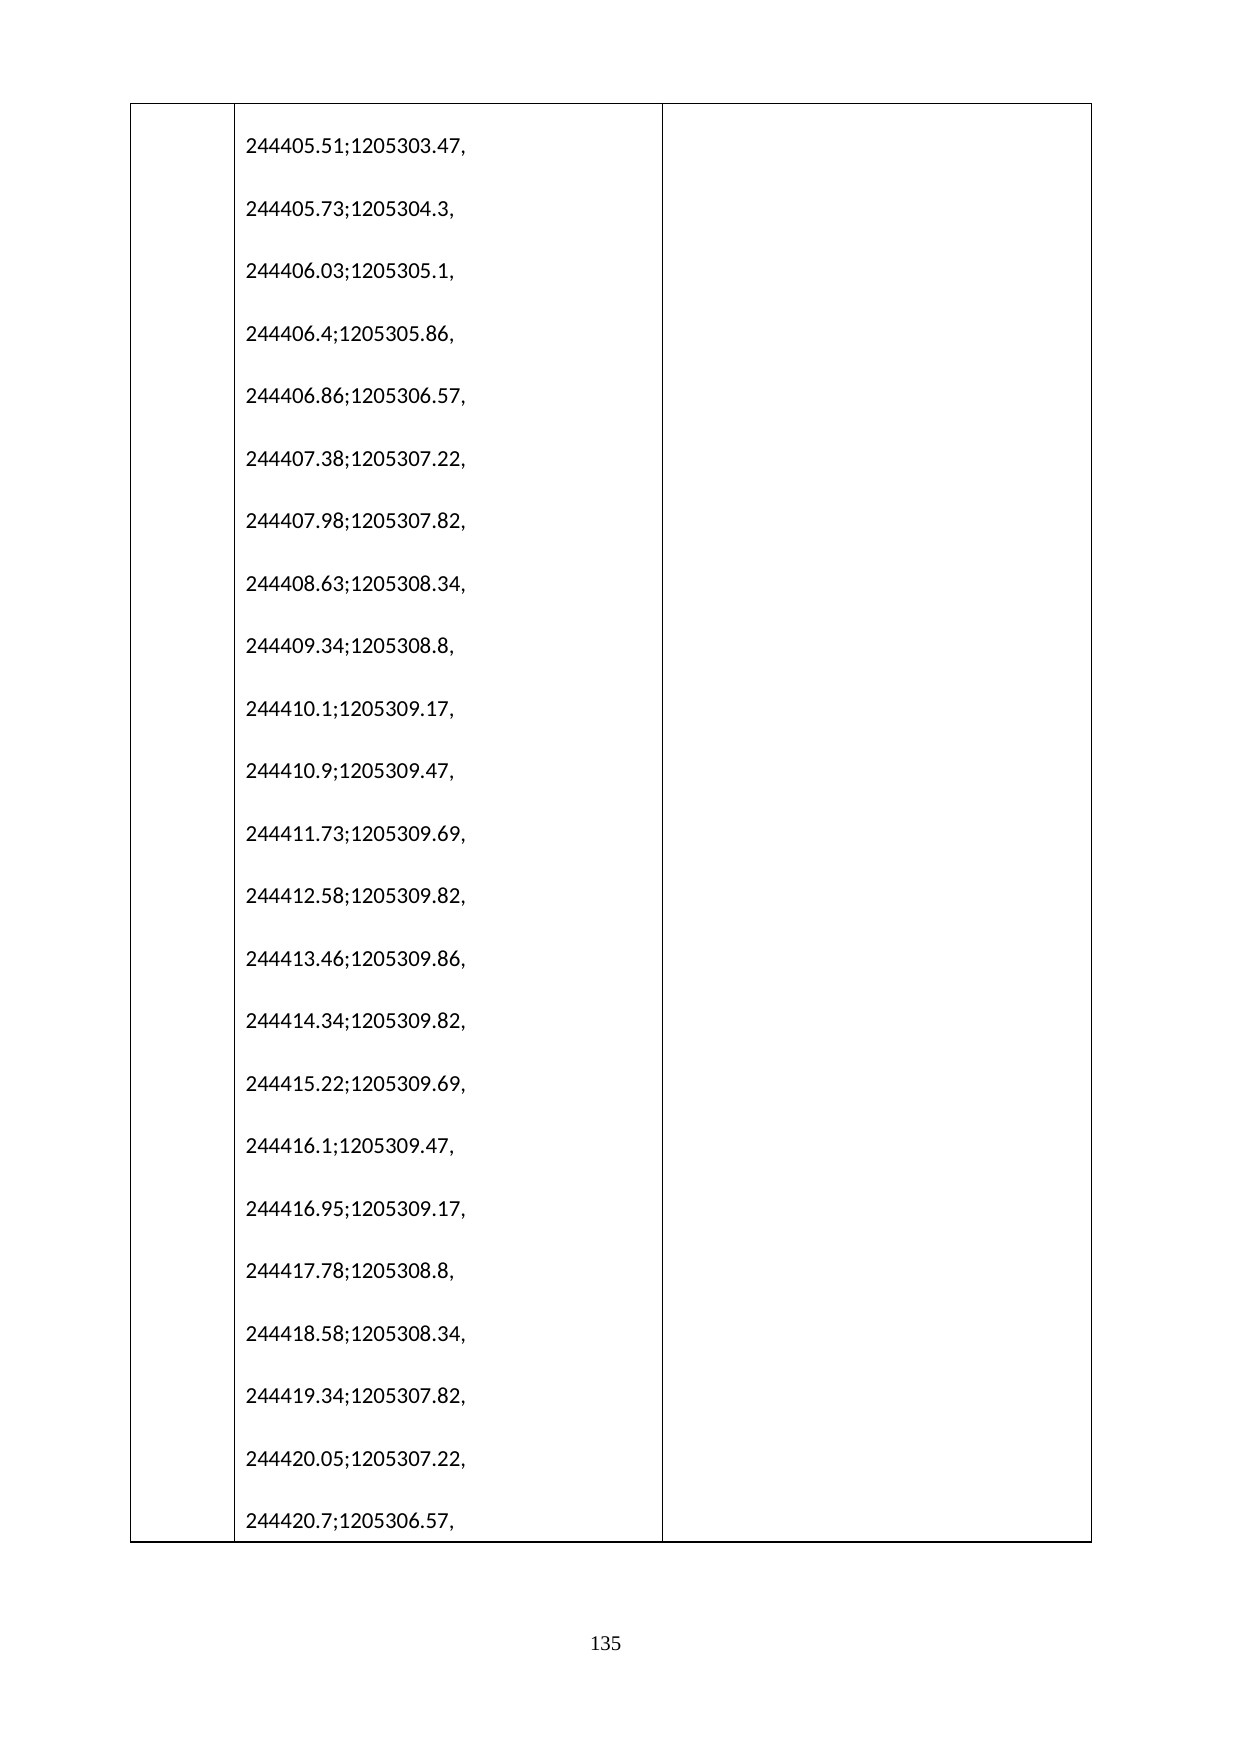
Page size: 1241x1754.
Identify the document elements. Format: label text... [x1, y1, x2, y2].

table_cell [131, 104, 234, 1541]
table_cell [663, 104, 1091, 1541]
table_cell 244405.51;1205303.47, 244405.73;1205304.3, 244406.03;1205305.1, 244406.4;1205305.86, 244406.86;1205306.57, 244407.38;1205307.22, 244407.98;1205307.82, 244408.63;1205308.34, 244409.34;1205308.8, 244410.1;1205309.17, 244410.9;1205309.47, 244411.73;1205309.69, 244412.58;1205309.82, 244413.46;1205309.86, 244414.34;1205309.82, 244415.22;1205309.69, 244416.1;1205309.47, 244416.95;1205309.17, 244417.78;1205308.8, 244418.58;1205308.34, 244419.34;1205307.82, 244420.05;1205307.22, 244420.7;1205306.57, [235, 104, 662, 1541]
